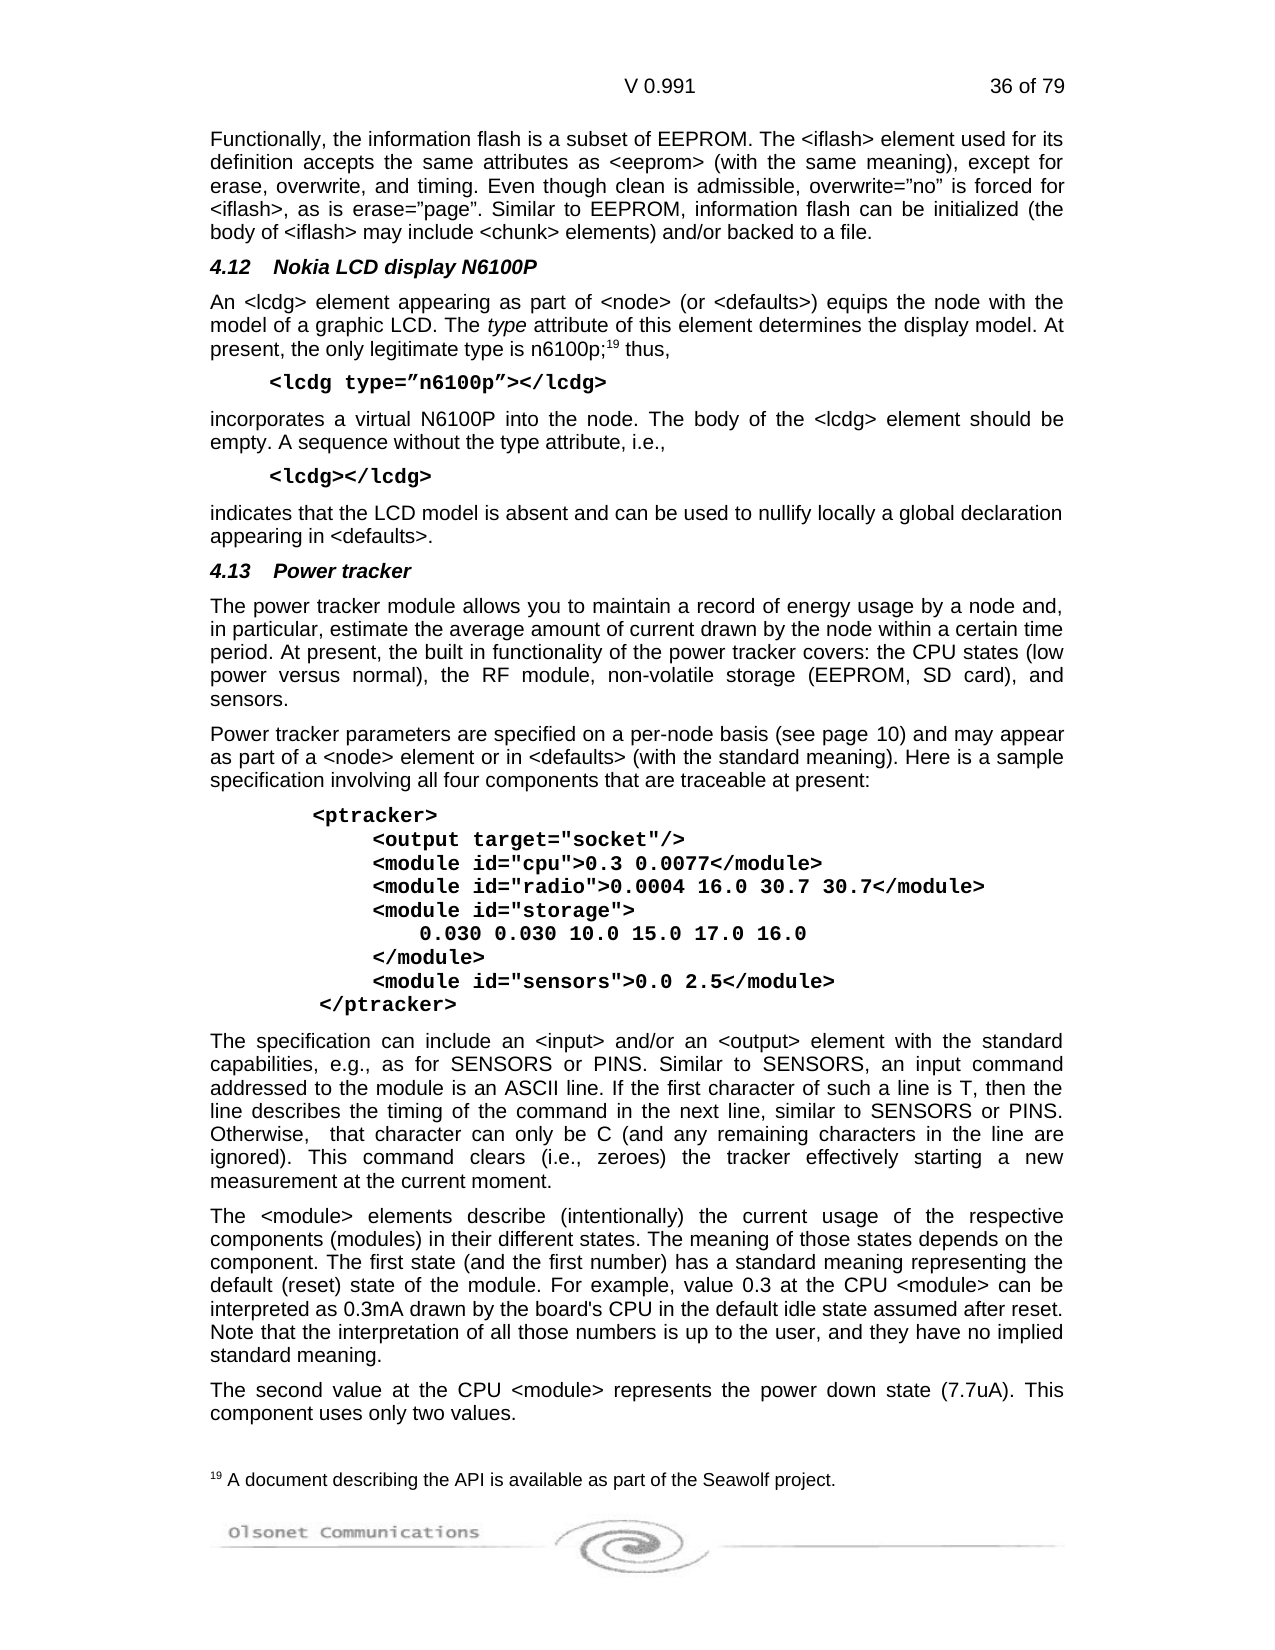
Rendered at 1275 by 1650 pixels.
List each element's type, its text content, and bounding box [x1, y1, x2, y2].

subtitle Power tracker [210, 559, 1065, 583]
text </ptracker> [269, 994, 1065, 1018]
text </module> [210, 947, 1065, 971]
text <module id="radio">0.0004 16.0 30.7 30.7</module> [210, 876, 1065, 900]
text <lcdg></lcdg> [269, 466, 1065, 489]
picture [210, 1504, 1065, 1596]
text incorporates a virtual N6100P into the node. The body of the <lcdg> element should be empty. A sequence without the type attribute, i.e., [210, 407, 1065, 454]
text The <module> elements describe (intentionally) the current usage of the respective components (modules) in their different states. The meaning of those states depends on the component. The first state (and the first number) has a standard meaning representing the default (reset) state of the module. For example, value 0.3 at the CPU <module> can be interpreted as 0.3mA drawn by the board's CPU in the default idle state assumed after reset. Note that the interpretation of all those numbers is up to the user, and they have no implied standard meaning. [210, 1204, 1065, 1367]
text <module id="sensors">0.0 2.5</module> [210, 971, 1065, 994]
text Functionally, the information flash is a subset of EEPROM. The <iflash> element used for its definition accepts the same attributes as <eeprom> (with the same meaning), except for erase, overwrite, and timing. Even though clean is admissible, overwrite=”no” is forced for <iflash>, as is erase=”page”. Similar to EEPROM, information flash can be initialized (the body of <iflash> may include <chunk> elements) and/or backed to a file. [210, 128, 1065, 244]
text indicates that the LCD model is absent and can be used to nullify locally a global declaration appearing in <defaults>. [210, 501, 1065, 548]
text A document describing the API is available as part of the Seawolf project. [210, 1469, 1065, 1490]
text <output target="socket"/> [210, 829, 1065, 852]
subtitle Nokia LCD display N6100P [210, 256, 1065, 279]
text An <lcdg> element appearing as part of <node> (or <defaults>) equips the node with the model of a graphic LCD. The type attribute of this element determines the display model. At present, the only legitimate type is n6100p; thus, [210, 291, 1065, 360]
text <ptracker> [269, 804, 1065, 829]
text The second value at the CPU <module> represents the power down state (7.7uA). This component uses only two values. [210, 1378, 1065, 1425]
text <module id="cpu">0.3 0.0077</module> [210, 852, 1065, 876]
text <lcdg type=”n6100p”></lcdg> [269, 372, 1065, 396]
text The specification can include an <input> and/or an <output> element with the standard capabilities, e.g., as for SENSORS or PINS. Similar to SENSORS, an input command addressed to the module is an ASCII line. If the first character of such a line is T, then the line describes the timing of the command in the next line, similar to SENSORS or PINS. Otherwise, that character can only be C (and any remaining characters in the line are ignored). This command clears (i.e., zeroes) the tracker effectively starting a new measurement at the current moment. [210, 1030, 1065, 1192]
text Power tracker parameters are specified on a per-node basis (see page 10) and may appear as part of a <node> element or in <defaults> (with the standard meaning). Here is a sample specification involving all four components that are traceable at present: [210, 722, 1065, 792]
text <module id="storage"> [210, 900, 1065, 923]
text The power tracker module allows you to maintain a record of energy usage by a node and, in particular, estimate the average amount of current drawn by the node within a certain time period. At present, the built in functionality of the power tracker covers: the CPU states (low power versus normal), the RF module, non-volatile storage (EEPROM, SD card), and sensors. [210, 594, 1065, 711]
text 0.030 0.030 10.0 15.0 17.0 16.0 [269, 923, 1065, 947]
